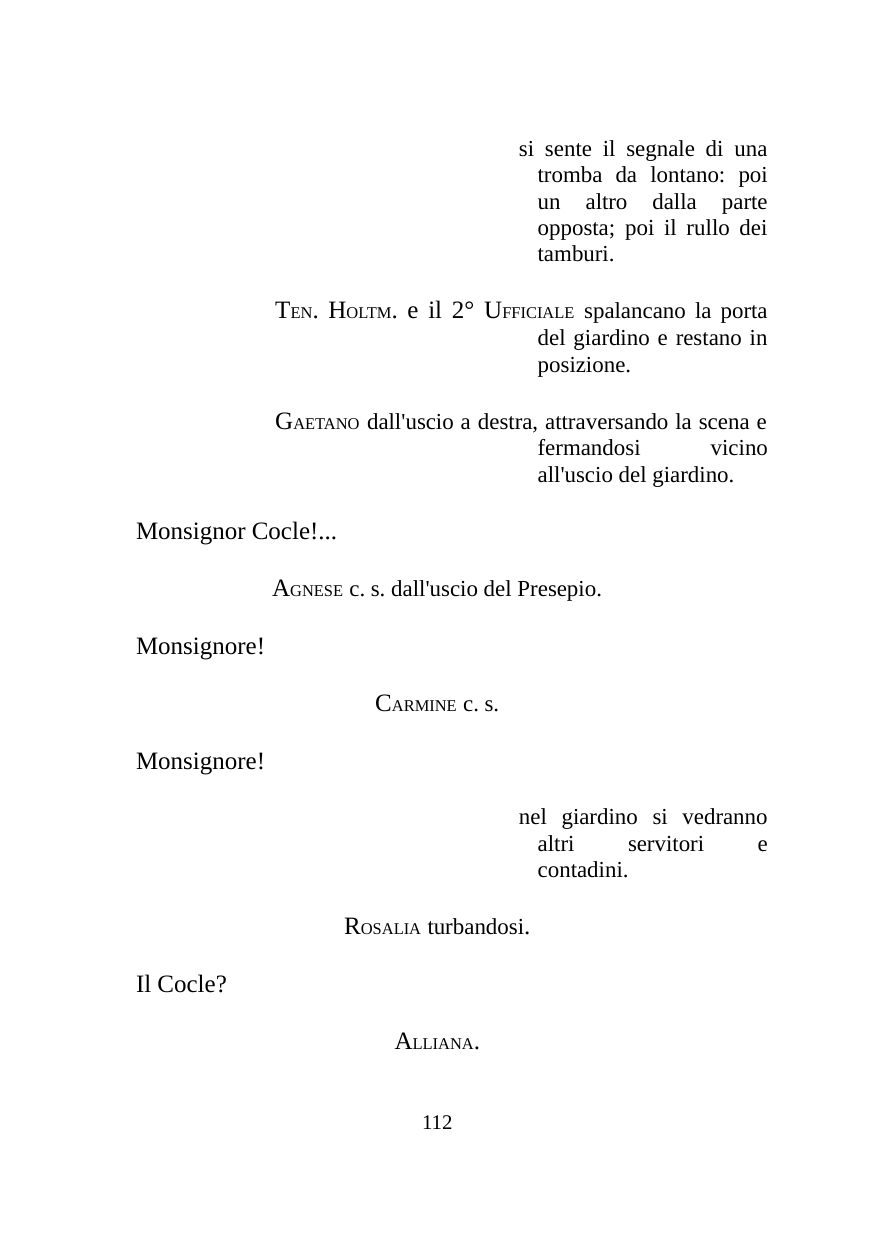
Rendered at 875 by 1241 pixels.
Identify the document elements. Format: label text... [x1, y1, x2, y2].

text Gaetano dall'uscio a destra, attraversando la scena e fermandosi vicino all'uscio del giardino. [275, 406, 768, 487]
text Carmine c. s. [106, 688, 768, 717]
text Rosalia turbandosi. [106, 911, 768, 940]
text Monsignore! [106, 746, 768, 775]
text nel giardino si vedranno altri servitori e contadini. [519, 803, 768, 882]
text Ten. Holtm. e il 2° Ufficiale spalancano la porta del giardino e restano in posizione. [275, 296, 768, 377]
text Agnese c. s. dall'uscio del Presepio. [106, 573, 768, 602]
text si sente il segnale di una tromba da lontano: poi un altro dalla parte opposta; poi il rullo dei tamburi. [519, 135, 768, 267]
text Monsignor Cocle!... [106, 516, 768, 545]
text Il Cocle? [106, 969, 768, 997]
text Monsignore! [106, 631, 768, 660]
text Alliana. [106, 1026, 768, 1055]
